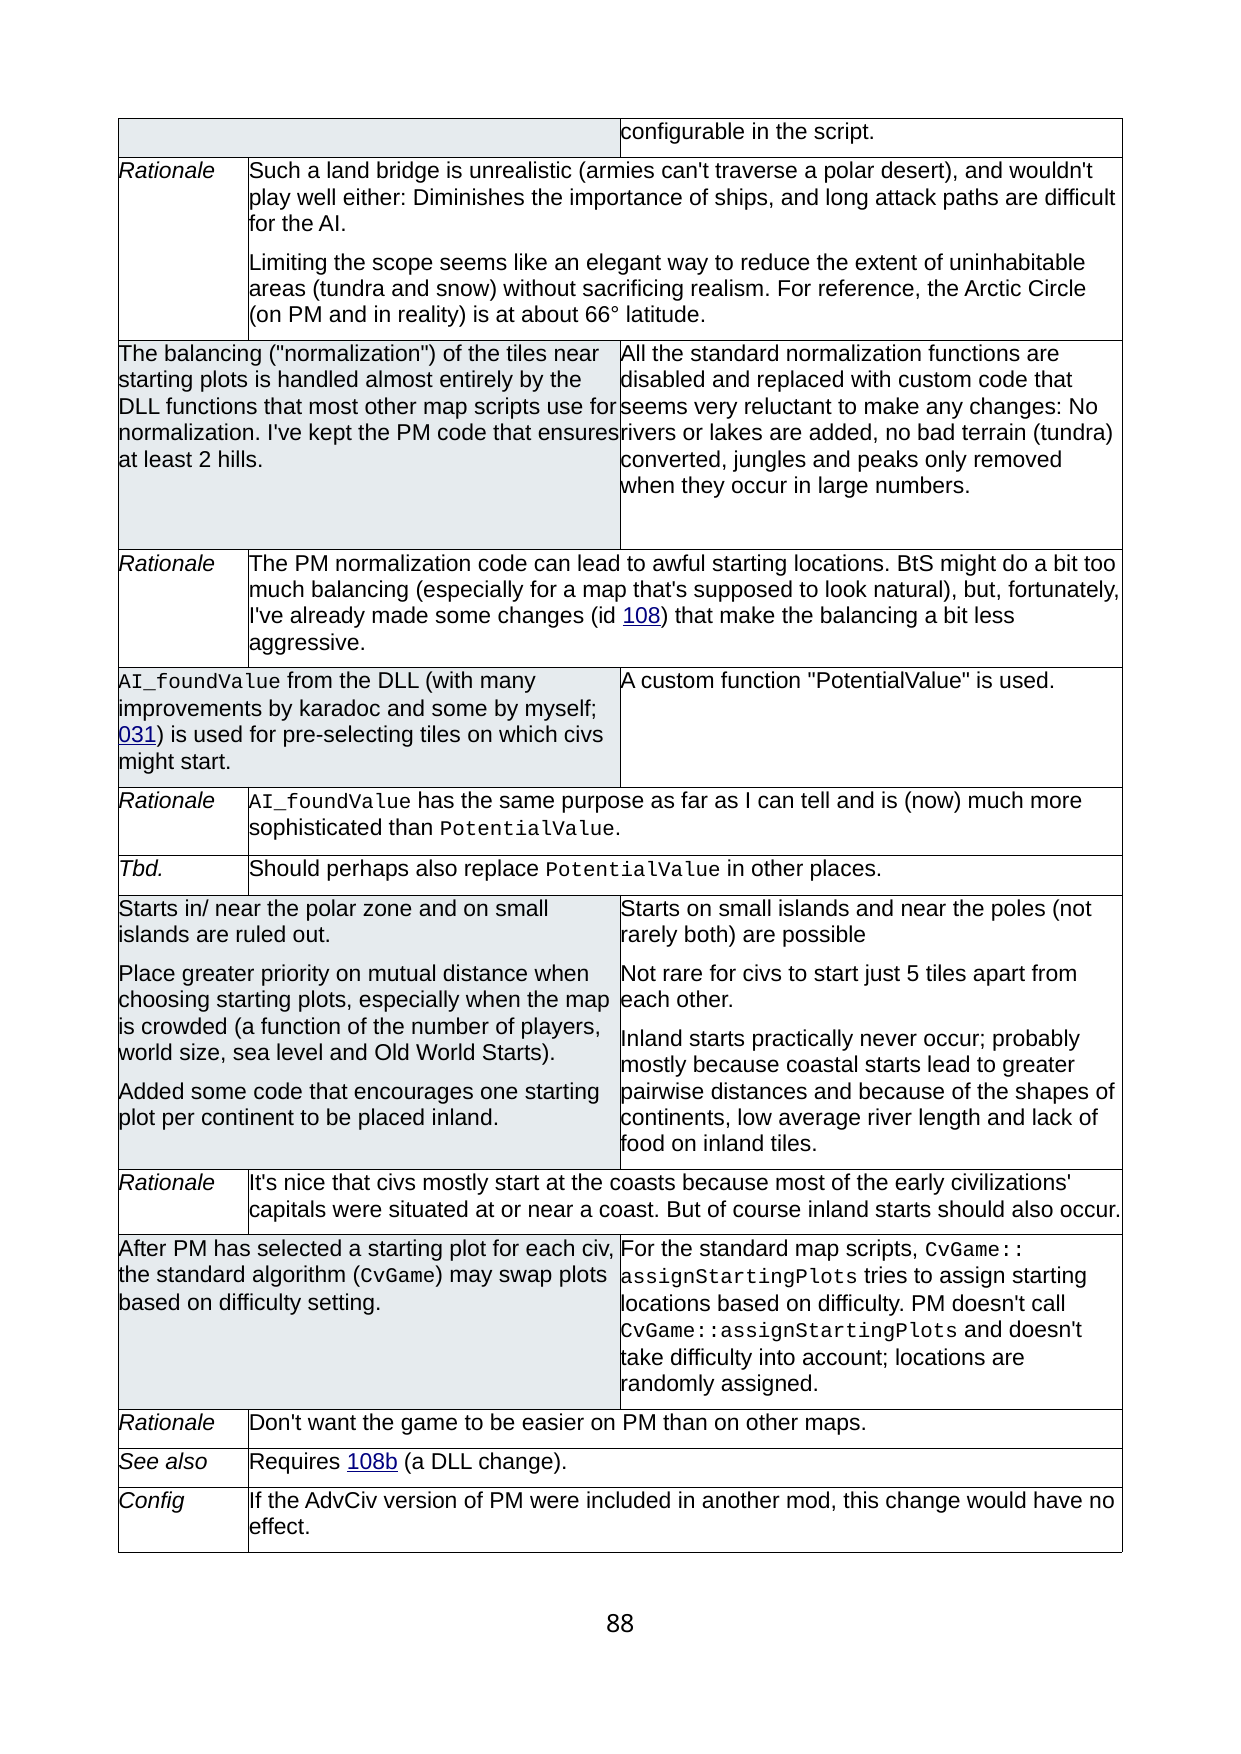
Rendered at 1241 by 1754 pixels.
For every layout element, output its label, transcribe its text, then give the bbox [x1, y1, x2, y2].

table_cell For the standard map scripts, CvGame:: assignStartingPlots tries to assign starting locations based on difficulty. PM doesn't call CvGame::assignStartingPlots and doesn't take difficulty into account; locations are randomly assigned. [621, 1235, 1122, 1409]
table_cell After PM has selected a starting plot for each civ, the standard algorithm (CvGame) may swap plots based on difficulty setting. [119, 1235, 620, 1409]
table_cell Rationale [119, 158, 248, 340]
table_cell Rationale [119, 550, 248, 667]
table_cell A custom function "PotentialValue" is used. [621, 668, 1122, 787]
table_cell Rationale [119, 788, 248, 854]
table_cell Starts in/ near the polar zone and on small islands are ruled out. Place greater priority on mutual distance when choosing starting plots, especially when the map is crowded (a function of the number of players, world size, sea level and Old World Starts). Added some code that encourages one starting plot per continent to be placed inland. [119, 896, 620, 1169]
table_cell Such a land bridge is unrealistic (armies can't traverse a polar desert), and wouldn't play well either: Diminishes the importance of ships, and long attack paths are difficult for the AI. Limiting the scope seems like an elegant way to reduce the extent of uninhabitable areas (tundra and snow) without sacrificing realism. For reference, the Arctic Circle (on PM and in reality) is at about 66° latitude. [249, 158, 1122, 340]
table_cell [119, 119, 620, 157]
table_cell Requires 108b (a DLL change). [249, 1449, 1122, 1487]
table_cell Tbd. [119, 856, 248, 895]
table_cell See also [119, 1449, 248, 1487]
table_cell Should perhaps also replace PotentialValue in other places. [249, 856, 1122, 895]
table_cell AI_foundValue has the same purpose as far as I can tell and is (now) much more sophisticated than PotentialValue. [249, 788, 1122, 854]
table_cell The balancing ("normalization") of the tiles near starting plots is handled almost entirely by the DLL functions that most other map scripts use for normalization. I've kept the PM code that ensures at least 2 hills. [119, 341, 620, 549]
table_cell Config [119, 1488, 248, 1552]
table_cell Don't want the game to be easier on PM than on other maps. [249, 1410, 1122, 1448]
table_cell Rationale [119, 1410, 248, 1448]
table_cell configurable in the script. [621, 119, 1122, 157]
table_cell Rationale [119, 1170, 248, 1234]
table_cell AI_foundValue from the DLL (with many improvements by karadoc and some by myself; 031) is used for pre-selecting tiles on which civs might start. [119, 668, 620, 787]
table_cell It's nice that civs mostly start at the coasts because most of the early civilizations' capitals were situated at or near a coast. But of course inland starts should also occur. [249, 1170, 1122, 1234]
table_cell Starts on small islands and near the poles (not rarely both) are possible Not rare for civs to start just 5 tiles apart from each other. Inland starts practically never occur; probably mostly because coastal starts lead to greater pairwise distances and because of the shapes of continents, low average river length and lack of food on inland tiles. [621, 896, 1122, 1169]
table_cell The PM normalization code can lead to awful starting locations. BtS might do a bit too much balancing (especially for a map that's supposed to look natural), but, fortunately, I've already made some changes (id 108) that make the balancing a bit less aggressive. [249, 550, 1122, 667]
table_cell If the AdvCiv version of PM were included in another mod, this change would have no effect. [249, 1488, 1122, 1552]
table_cell All the standard normalization functions are disabled and replaced with custom code that seems very reluctant to make any changes: No rivers or lakes are added, no bad terrain (tundra) converted, jungles and peaks only removed when they occur in large numbers. [621, 341, 1122, 549]
